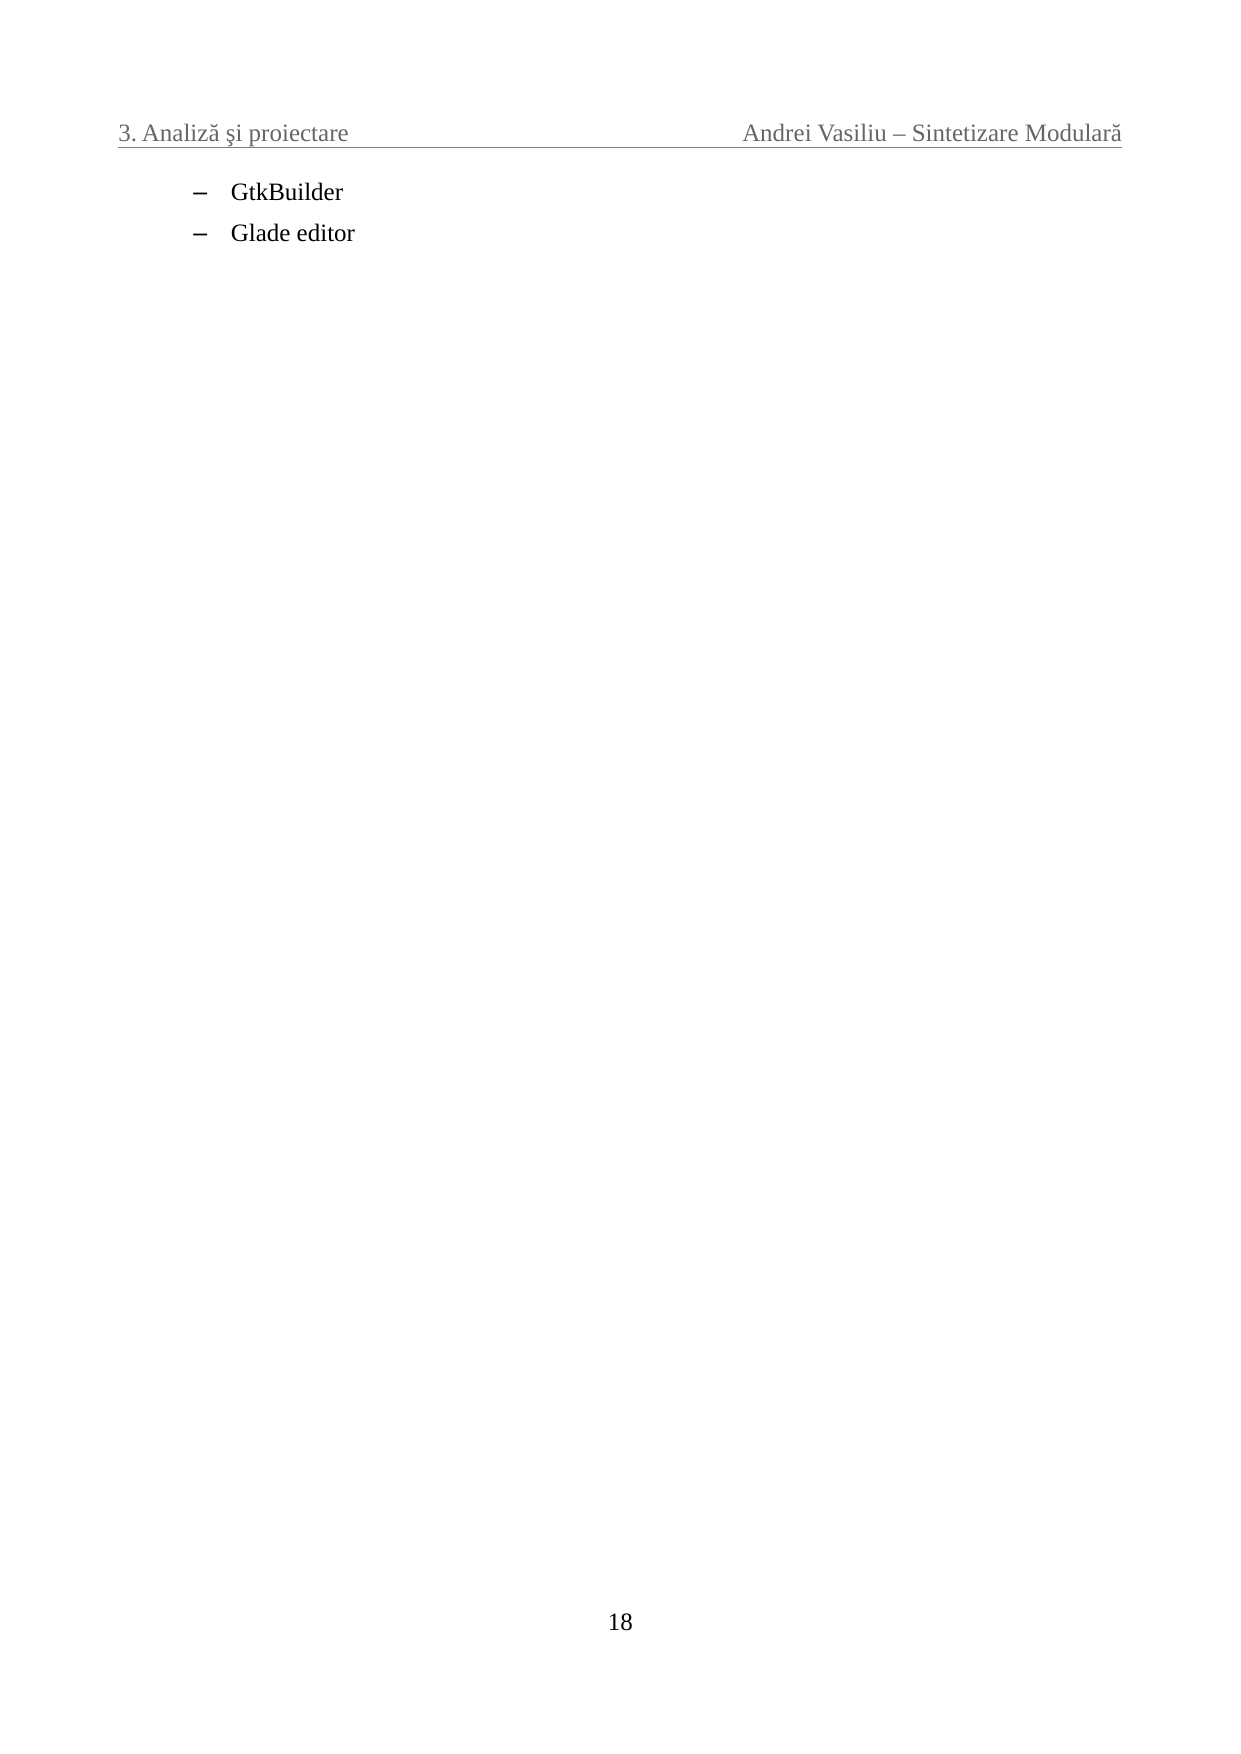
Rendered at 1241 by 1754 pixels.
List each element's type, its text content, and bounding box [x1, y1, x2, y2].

list GtkBuilder [193, 177, 1122, 206]
list Glade editor [193, 218, 1122, 247]
